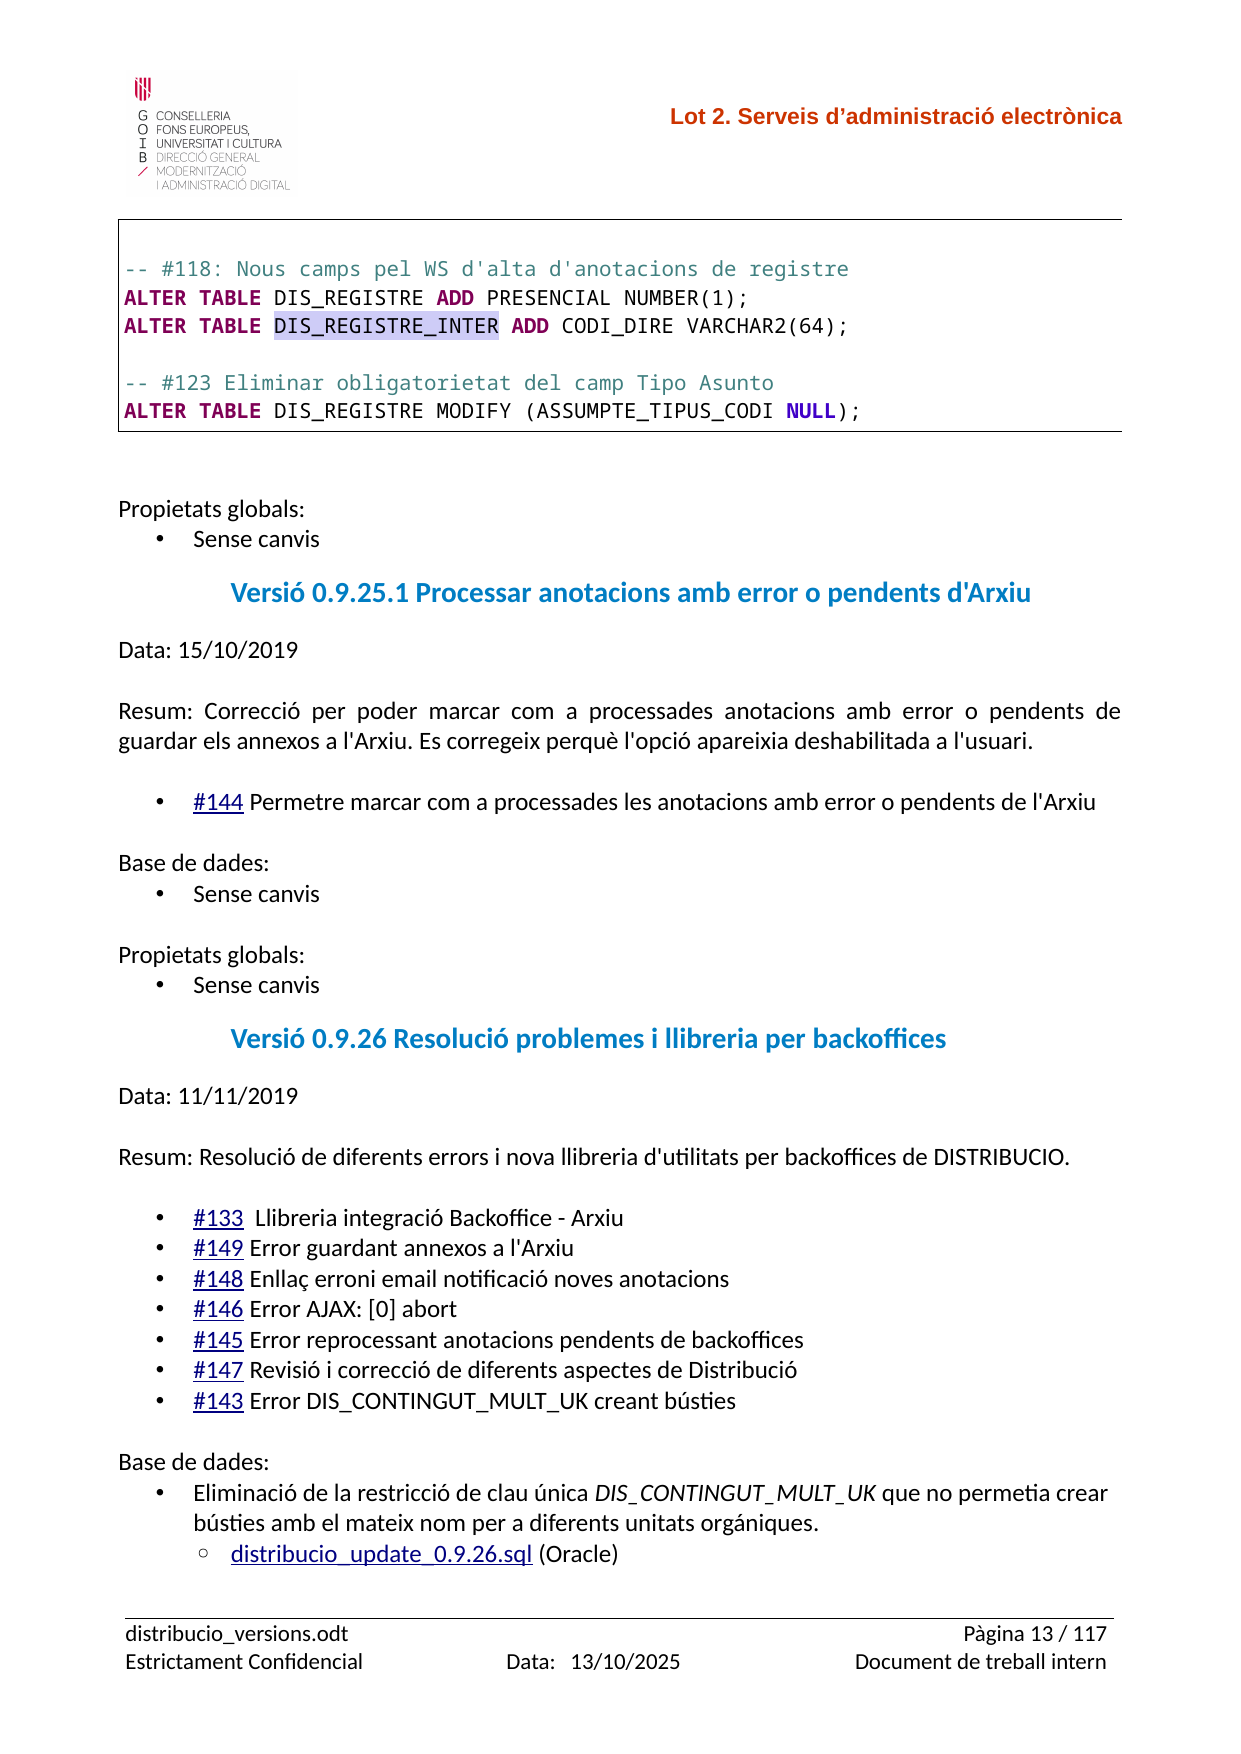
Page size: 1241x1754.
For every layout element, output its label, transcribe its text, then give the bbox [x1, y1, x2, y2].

text Data: 15/10/2019 [118, 634, 1122, 664]
list #143 Error DIS_CONTINGUT_MULT_UK creant bústies [156, 1385, 1122, 1416]
list Sense canvis [156, 969, 1122, 1000]
text Propietats globals: [118, 493, 1122, 523]
list #146 Error AJAX: [0] abort [156, 1293, 1122, 1324]
list Eliminació de la restricció de clau única DIS_CONTINGUT_MULT_UK que no permetia crear bústies amb el mateix nom per a diferents unitats orgániques. [156, 1477, 1122, 1538]
text Propietats globals: [118, 939, 1122, 969]
text Data: 11/11/2019 [118, 1080, 1122, 1110]
list #133 Llibreria integració Backoffice - Arxiu [156, 1202, 1122, 1232]
text Base de dades: [118, 847, 1122, 878]
list Sense canvis [156, 878, 1122, 908]
list #144 Permetre marcar com a processades les anotacions amb error o pendents de l'Arxiu [156, 786, 1122, 817]
list #148 Enllaç erroni email notificació noves anotacions [156, 1263, 1122, 1293]
text Resum: Correcció per poder marcar com a processades anotacions amb error o pendents de guardar els annexos a l'Arxiu. Es corregeix perquè l'opció apareixia deshabilitada a l'usuari. [118, 695, 1122, 756]
text Resum: Resolució de diferents errors i nova llibreria d'utilitats per backoffices de DISTRIBUCIO. [118, 1141, 1122, 1171]
list #147 Revisió i correcció de diferents aspectes de Distribució [156, 1354, 1122, 1385]
subtitle Versió 0.9.26 Resolució problemes i llibreria per backoffices [153, 1021, 1122, 1056]
table_header -- #118: Nous camps pel WS d'alta d'anotacions de registre ALTER TABLE DIS_REGISTRE ADD PRESENCIAL NUMBER(1); ALTER TABLE DIS_REGISTRE_INTER ADD CODI_DIRE VARCHAR2(64); -- #123 Eliminar obligatorietat del camp Tipo Asunto ALTER TABLE DIS_REGISTRE MODIFY (ASSUMPTE_TIPUS_CODI NULL); [119, 220, 1122, 431]
subtitle Versió 0.9.25.1 Processar anotacions amb error o pendents d'Arxiu [153, 574, 1122, 610]
text Base de dades: [118, 1446, 1122, 1477]
list distribucio_update_0.9.26.sql (Oracle) [193, 1538, 1122, 1568]
list #145 Error reprocessant anotacions pendents de backoffices [156, 1324, 1122, 1354]
list #149 Error guardant annexos a l'Arxiu [156, 1232, 1122, 1263]
list Sense canvis [156, 523, 1122, 554]
picture [126, 70, 299, 197]
